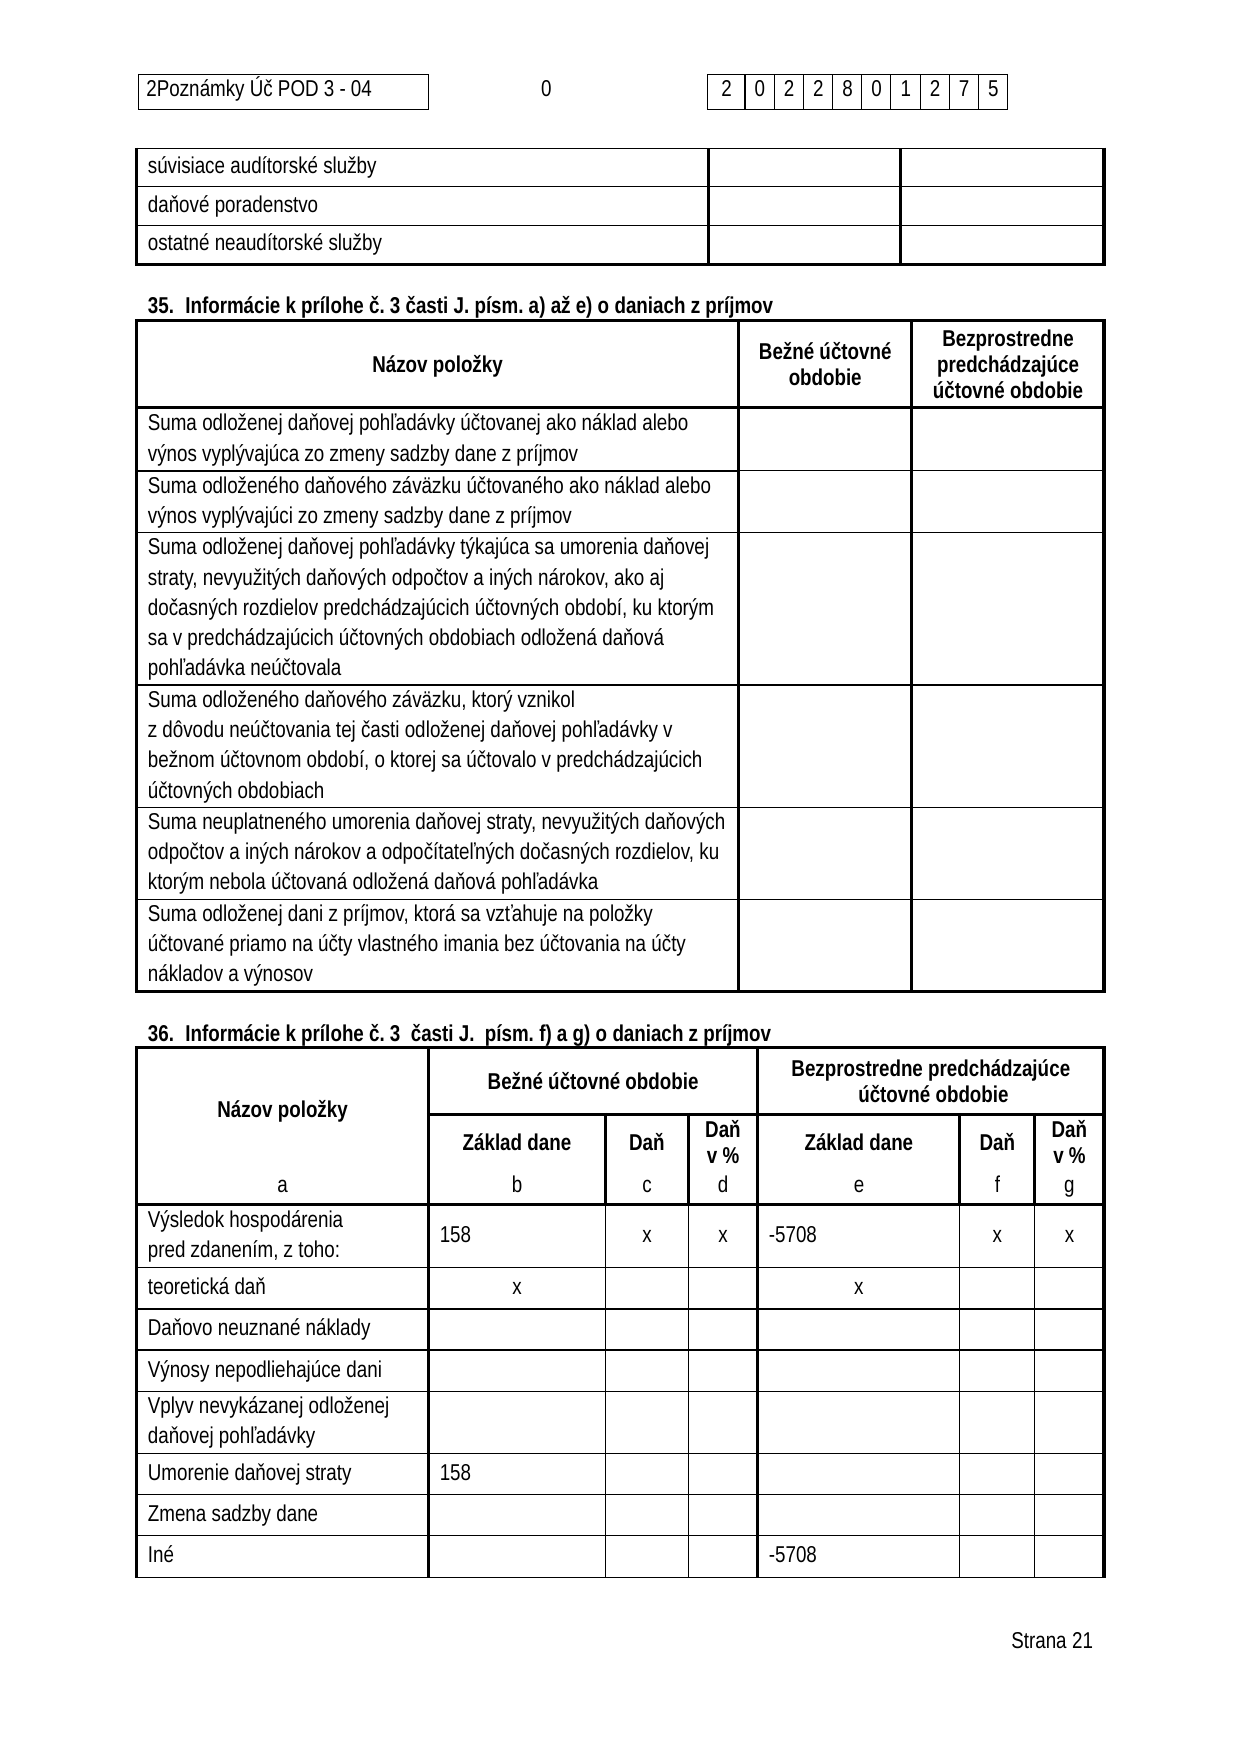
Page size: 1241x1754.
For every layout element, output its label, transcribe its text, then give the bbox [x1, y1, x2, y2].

table_cell Daňovo neuznané náklady [138, 1310, 427, 1349]
table_header Názov položky [138, 1049, 427, 1169]
title Informácie k prílohe č. 3 časti J. písm. f) a g) o daniach z príjmov [148, 1019, 1093, 1046]
table_cell 158 [430, 1454, 605, 1494]
table_cell [430, 1495, 605, 1535]
table_cell [606, 1268, 688, 1308]
table_cell [740, 409, 910, 470]
table_cell [740, 533, 910, 684]
table_cell Daň v % [690, 1116, 756, 1169]
table_cell Daň v % [1036, 1116, 1102, 1169]
table_cell Suma odloženého daňového záväzku účtovaného ako náklad alebo výnos vyplývajúci zo zmeny sadzby dane z príjmov [138, 472, 737, 532]
table_cell [960, 1310, 1034, 1349]
table_cell [1035, 1351, 1102, 1391]
table_cell [606, 1495, 688, 1535]
table_cell Daň [607, 1116, 687, 1169]
table_cell [606, 1351, 688, 1391]
table_cell [1035, 1536, 1102, 1577]
table_cell Výsledok hospodárenia pred zdanením, z toho: [138, 1206, 427, 1267]
table_cell [902, 149, 1102, 186]
table_cell [689, 1392, 756, 1453]
table_cell Suma odloženej daňovej pohľadávky týkajúca sa umorenia daňovej straty, nevyužitých daňových odpočtov a iných nárokov, ako aj dočasných rozdielov predchádzajúcich účtovných období, ku ktorým sa v predchádzajúcich účtovných obdobiach odložená daňová pohľadávka neúčtovala [138, 533, 737, 684]
table_cell teoretická daň [138, 1268, 427, 1308]
table_cell [710, 226, 899, 263]
table_cell Suma odloženej daňovej pohľadávky účtovanej ako náklad alebo výnos vyplývajúca zo zmeny sadzby dane z príjmov [138, 409, 737, 470]
table_cell [689, 1454, 756, 1494]
table_cell [902, 187, 1102, 224]
table_cell [1035, 1310, 1102, 1349]
table_cell [913, 900, 1102, 990]
table_cell [902, 226, 1102, 263]
table_header Bežné účtovné obdobie [430, 1049, 756, 1113]
table_cell Vplyv nevykázanej odloženej daňovej pohľadávky [138, 1392, 427, 1453]
table_cell [913, 686, 1102, 807]
table_cell [759, 1351, 959, 1391]
table_cell [689, 1495, 756, 1535]
table_cell [710, 187, 899, 224]
table_cell [430, 1351, 605, 1391]
table_cell [689, 1310, 756, 1349]
table_cell a [138, 1169, 427, 1203]
table_cell x [1035, 1206, 1102, 1267]
table_header Bezprostredne predchádzajúce účtovné obdobie [913, 322, 1102, 406]
table_cell [759, 1495, 959, 1535]
table_cell 158 [430, 1206, 605, 1267]
table_cell [1035, 1392, 1102, 1453]
table_cell [960, 1268, 1034, 1308]
table_cell [1035, 1454, 1102, 1494]
table_cell [606, 1454, 688, 1494]
table_cell g [1036, 1169, 1102, 1203]
table_cell [960, 1536, 1034, 1577]
table_cell Zmena sadzby dane [138, 1495, 427, 1535]
table_cell -5708 [759, 1536, 959, 1577]
table_cell [960, 1454, 1034, 1494]
table_cell [740, 900, 910, 990]
table_cell [913, 808, 1102, 898]
table_cell [759, 1392, 959, 1453]
table_cell x [689, 1206, 756, 1267]
table_cell Základ dane [430, 1116, 604, 1169]
table_cell [606, 1536, 688, 1577]
table_cell [960, 1351, 1034, 1391]
table_cell Suma odloženej dani z príjmov, ktorá sa vzťahuje na položky účtované priamo na účty vlastného imania bez účtovania na účty nákladov a výnosov [138, 900, 737, 990]
table_cell [430, 1392, 605, 1453]
table_cell [689, 1536, 756, 1577]
table_cell [960, 1495, 1034, 1535]
table_header Bežné účtovné obdobie [740, 322, 910, 406]
table_cell d [690, 1169, 756, 1203]
table_cell [689, 1351, 756, 1391]
table_cell daňové poradenstvo [138, 187, 707, 224]
table_cell [1035, 1268, 1102, 1308]
table_cell [689, 1268, 756, 1308]
table_cell [740, 808, 910, 898]
table_cell e [759, 1169, 958, 1203]
table_cell [960, 1392, 1034, 1453]
table_cell Iné [138, 1536, 427, 1577]
table_cell [710, 149, 899, 186]
table_cell c [607, 1169, 687, 1203]
table_cell [913, 409, 1102, 470]
table_cell Výnosy nepodliehajúce dani [138, 1351, 427, 1391]
table_cell Základ dane [759, 1116, 958, 1169]
table_cell Suma neuplatneného umorenia daňovej straty, nevyužitých daňových odpočtov a iných nárokov a odpočítateľných dočasných rozdielov, ku ktorým nebola účtovaná odložená daňová pohľadávka [138, 808, 737, 898]
table_cell Daň [961, 1116, 1033, 1169]
table_cell [740, 471, 910, 532]
table_cell x [960, 1206, 1034, 1267]
table_cell Suma odloženého daňového záväzku, ktorý vznikol z dôvodu neúčtovania tej časti odloženej daňovej pohľadávky v bežnom účtovnom období, o ktorej sa účtovalo v predchádzajúcich účtovných obdobiach [138, 686, 737, 807]
table_cell [759, 1310, 959, 1349]
table_cell b [430, 1169, 604, 1203]
table_cell [606, 1392, 688, 1453]
table_cell [1035, 1495, 1102, 1535]
table_cell x [430, 1268, 605, 1308]
table_header Bezprostredne predchádzajúce účtovné obdobie [759, 1049, 1102, 1113]
table_cell [430, 1310, 605, 1349]
table_cell [913, 471, 1102, 532]
table_cell [740, 686, 910, 807]
table_cell f [961, 1169, 1033, 1203]
table_cell [759, 1454, 959, 1494]
table_cell ostatné neaudítorské služby [138, 226, 707, 263]
table_cell x [759, 1268, 959, 1308]
table_cell x [606, 1206, 688, 1267]
table_cell [606, 1310, 688, 1349]
table_cell Umorenie daňovej straty [138, 1454, 427, 1494]
table_cell -5708 [759, 1206, 959, 1267]
table_header Názov položky [138, 322, 737, 406]
title Informácie k prílohe č. 3 časti J. písm. a) až e) o daniach z príjmov [148, 292, 1093, 319]
table_cell [913, 533, 1102, 684]
table_cell súvisiace audítorské služby [138, 149, 707, 186]
table_cell [430, 1536, 605, 1577]
